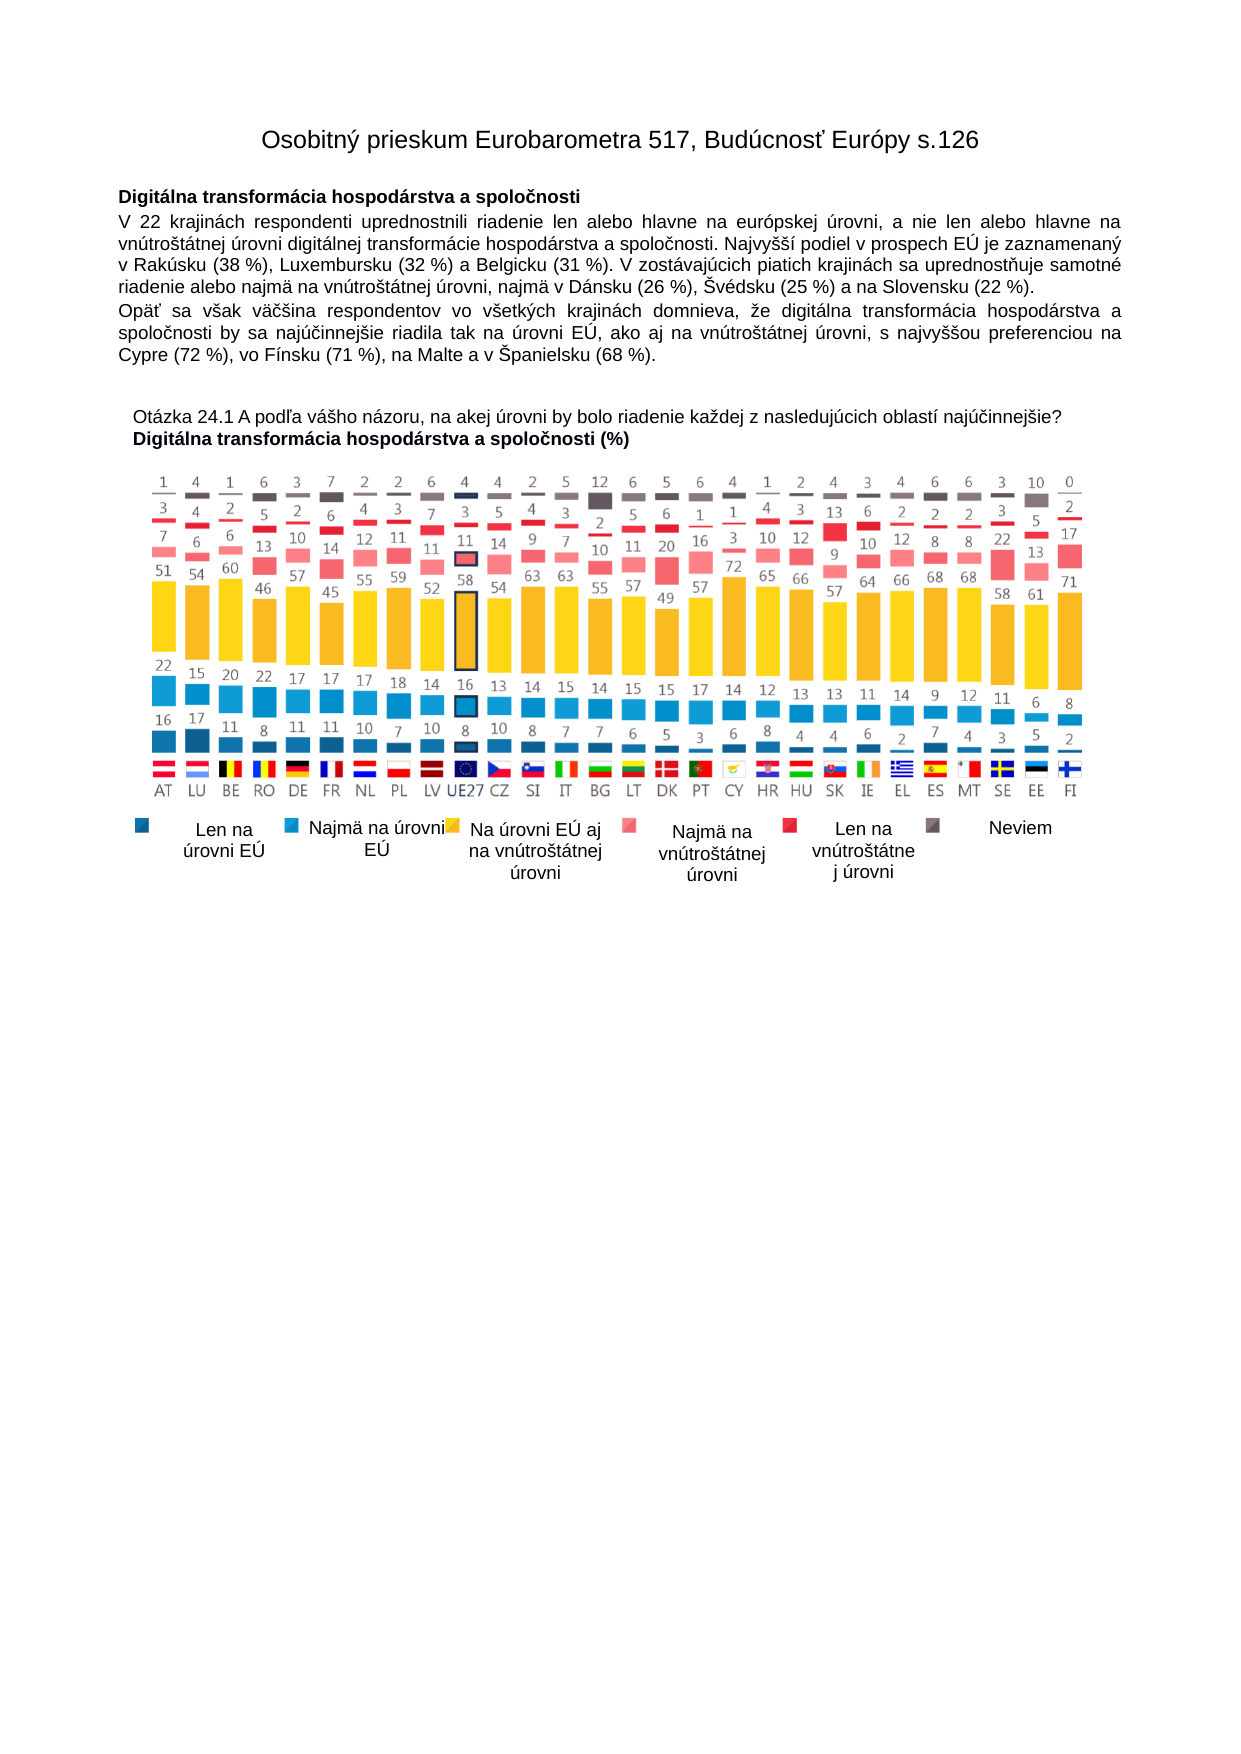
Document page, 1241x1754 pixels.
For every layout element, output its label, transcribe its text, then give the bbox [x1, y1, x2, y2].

picture [140, 469, 1086, 800]
text V 22 krajinách respondenti uprednostnili riadenie len alebo hlavne na európskej úrovni, a nie len alebo hlavne na vnútroštátnej úrovni digitálnej transformácie hospodárstva a spoločnosti. Najvyšší podiel v prospech EÚ je zaznamenaný v Rakúsku (38 %), Luxembursku (32 %) a Belgicku (31 %). V zostávajúcich piatich krajinách sa uprednostňuje samotné riadenie alebo najmä na vnútroštátnej úrovni, najmä v Dánsku (26 %), Švédsku (25 %) a na Slovensku (22 %). [118, 211, 1122, 297]
picture [127, 802, 941, 854]
text Opäť sa však väčšina respondentov vo všetkých krajinách domnieva, že digitálna transformácia hospodárstva a spoločnosti by sa najúčinnejšie riadila tak na úrovni EÚ, ako aj na vnútroštátnej úrovni, s najvyššou preferenciou na Cypre (72 %), vo Fínsku (71 %), na Malte a v Španielsku (68 %). [118, 300, 1122, 365]
text Digitálna transformácia hospodárstva a spoločnosti [118, 186, 1122, 208]
